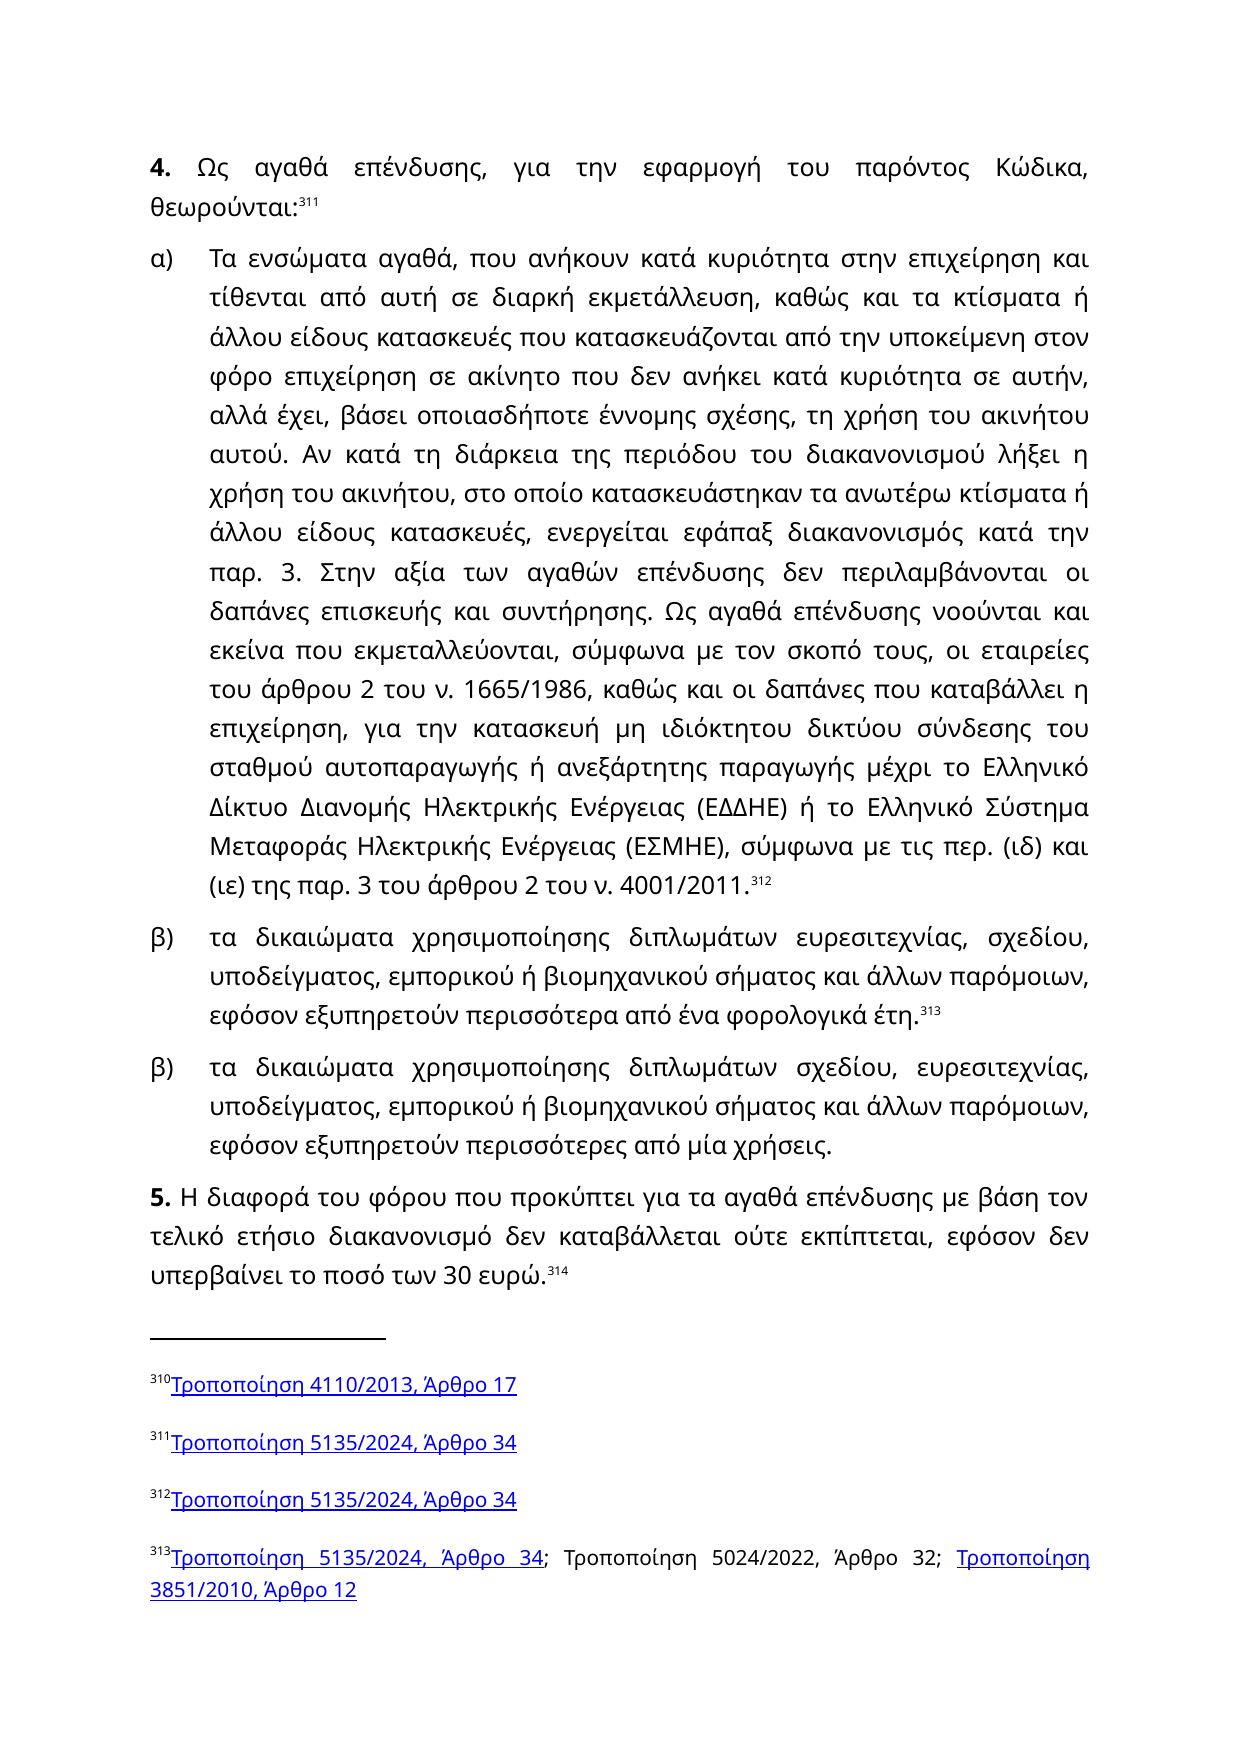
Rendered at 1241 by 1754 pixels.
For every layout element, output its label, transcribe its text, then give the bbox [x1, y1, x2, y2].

text Τροποποίηση 5135/2024, Άρθρο 34 [150, 1485, 1090, 1514]
text 5. Η διαφορά του φόρου που προκύπτει για τα αγαθά επένδυσης με βάση τον τελικό ετήσιο διακανονισμό δεν καταβάλλεται ούτε εκπίπτεται, εφόσον δεν υπερβαίνει το ποσό των 30 ευρώ. [150, 1179, 1090, 1292]
list β) τα δικαιώματα χρησιμοποίησης διπλωμάτων ευρεσιτεχνίας, σχεδίου, υποδείγματος, εμπορικού ή βιομηχανικού σήματος και άλλων παρόμοιων, εφόσον εξυπηρετούν περισσότερα από ένα φορολογικά έτη. [150, 919, 1090, 1032]
text 4. Ως αγαθά επένδυσης, για την εφαρμογή του παρόντος Κώδικα, θεωρούνται: [150, 150, 1090, 223]
list β) τα δικαιώματα χρησιμοποίησης διπλωμάτων σχεδίου, ευρεσιτεχνίας, υποδείγματος, εμπορικού ή βιομηχανικού σήματος και άλλων παρόμοιων, εφόσον εξυπηρετούν περισσότερες από μία χρήσεις. [150, 1049, 1090, 1162]
text Τροποποίηση 5135/2024, Άρθρο 34; Τροποποίηση 5024/2022, Άρθρο 32; Τροποποίηση 3851/2010, Άρθρο 12 [150, 1543, 1090, 1604]
text Τροποποίηση 4110/2013, Άρθρο 17 [150, 1370, 1090, 1398]
text Τροποποίηση 5135/2024, Άρθρο 34 [150, 1428, 1090, 1456]
list α) Τα ενσώματα αγαθά, που ανήκουν κατά κυριότητα στην επιχείρηση και τίθενται από αυτή σε διαρκή εκμετάλλευση, καθώς και τα κτίσματα ή άλλου είδους κατασκευές που κατασκευάζονται από την υποκείμενη στον φόρο επιχείρηση σε ακίνητο που δεν ανήκει κατά κυριότητα σε αυτήν, αλλά έχει, βάσει οποιασδήποτε έννομης σχέσης, τη χρήση του ακινήτου αυτού. Αν κατά τη διάρκεια της περιόδου του διακανονισμού λήξει η χρήση του ακινήτου, στο οποίο κατασκευάστηκαν τα ανωτέρω κτίσματα ή άλλου είδους κατασκευές, ενεργείται εφάπαξ διακανονισμός κατά την παρ. 3. Στην αξία των αγαθών επένδυσης δεν περιλαμβάνονται οι δαπάνες επισκευής και συντήρησης. Ως αγαθά επένδυσης νοούνται και εκείνα που εκμεταλλεύονται, σύμφωνα με τον σκοπό τους, οι εταιρείες του άρθρου 2 του ν. 1665/1986, καθώς και οι δαπάνες που καταβάλλει η επιχείρηση, για την κατασκευή μη ιδιόκτητου δικτύου σύνδεσης του σταθμού αυτοπαραγωγής ή ανεξάρτητης παραγωγής μέχρι το Ελληνικό Δίκτυο Διανομής Ηλεκτρικής Ενέργειας (ΕΔΔΗΕ) ή το Ελληνικό Σύστημα Μεταφοράς Ηλεκτρικής Ενέργειας (ΕΣΜΗΕ), σύμφωνα με τις περ. (ιδ) και (ιε) της παρ. 3 του άρθρου 2 του ν. 4001/2011. [150, 241, 1090, 902]
